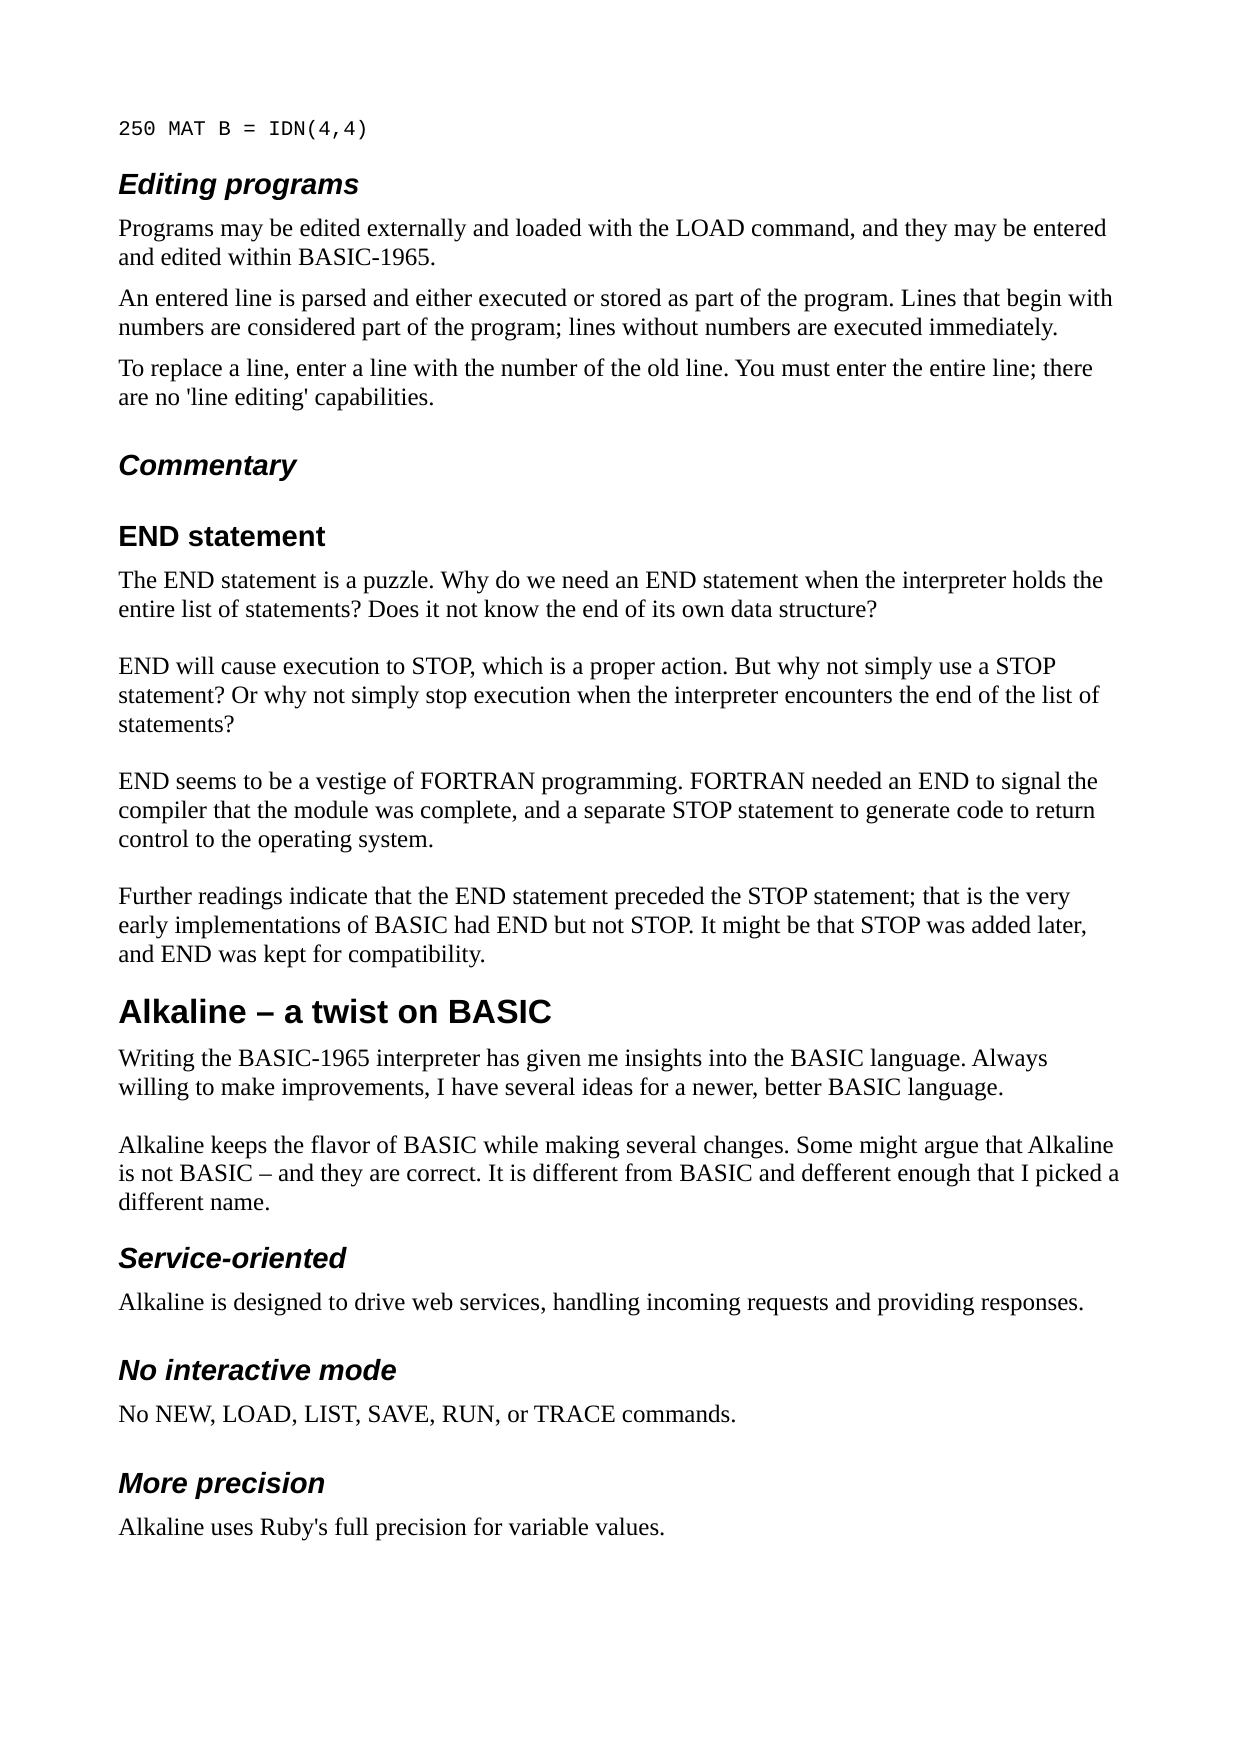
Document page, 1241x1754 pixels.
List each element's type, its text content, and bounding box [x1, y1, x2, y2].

text END will cause execution to STOP, which is a proper action. But why not simply use a STOP statement? Or why not simply stop execution when the interpreter encounters the end of the list of statements? [118, 651, 1122, 737]
subtitle Editing programs [118, 167, 1122, 200]
text Further readings indicate that the END statement preceded the STOP statement; that is the very early implementations of BASIC had END but not STOP. It might be that STOP was added later, and END was kept for compatibility. [118, 881, 1122, 967]
subtitle More precision [118, 1466, 1122, 1499]
text Programs may be edited externally and loaded with the LOAD command, and they may be entered and edited within BASIC-1965. [118, 213, 1122, 270]
text Alkaline is designed to drive web services, handling incoming requests and providing responses. [118, 1287, 1122, 1316]
text Writing the BASIC-1965 interpreter has given me insights into the BASIC language. Always willing to make improvements, I have several ideas for a newer, better BASIC language. [118, 1043, 1122, 1101]
subtitle Commentary [118, 448, 1122, 481]
subtitle Alkaline – a twist on BASIC [118, 992, 1122, 1031]
text Alkaline uses Ruby's full precision for variable values. [118, 1512, 1122, 1540]
text END seems to be a vestige of FORTRAN programming. FORTRAN needed an END to signal the compiler that the module was complete, and a separate STOP statement to generate code to return control to the operating system. [118, 766, 1122, 852]
subtitle END statement [118, 519, 1122, 552]
text 250 MAT B = IDN(4,4) [118, 118, 1122, 142]
text Alkaline keeps the flavor of BASIC while making several changes. Some might argue that Alkaline is not BASIC – and they are correct. It is different from BASIC and defferent enough that I picked a different name. [118, 1130, 1122, 1216]
text The END statement is a puzzle. Why do we need an END statement when the interpreter holds the entire list of statements? Does it not know the end of its own data structure? [118, 565, 1122, 622]
text No NEW, LOAD, LIST, SAVE, RUN, or TRACE commands. [118, 1399, 1122, 1428]
text To replace a line, enter a line with the number of the old line. You must enter the entire line; there are no 'line editing' capabilities. [118, 353, 1122, 410]
subtitle No interactive mode [118, 1353, 1122, 1387]
text An entered line is parsed and either executed or stored as part of the program. Lines that begin with numbers are considered part of the program; lines without numbers are executed immediately. [118, 283, 1122, 340]
subtitle Service-oriented [118, 1241, 1122, 1274]
